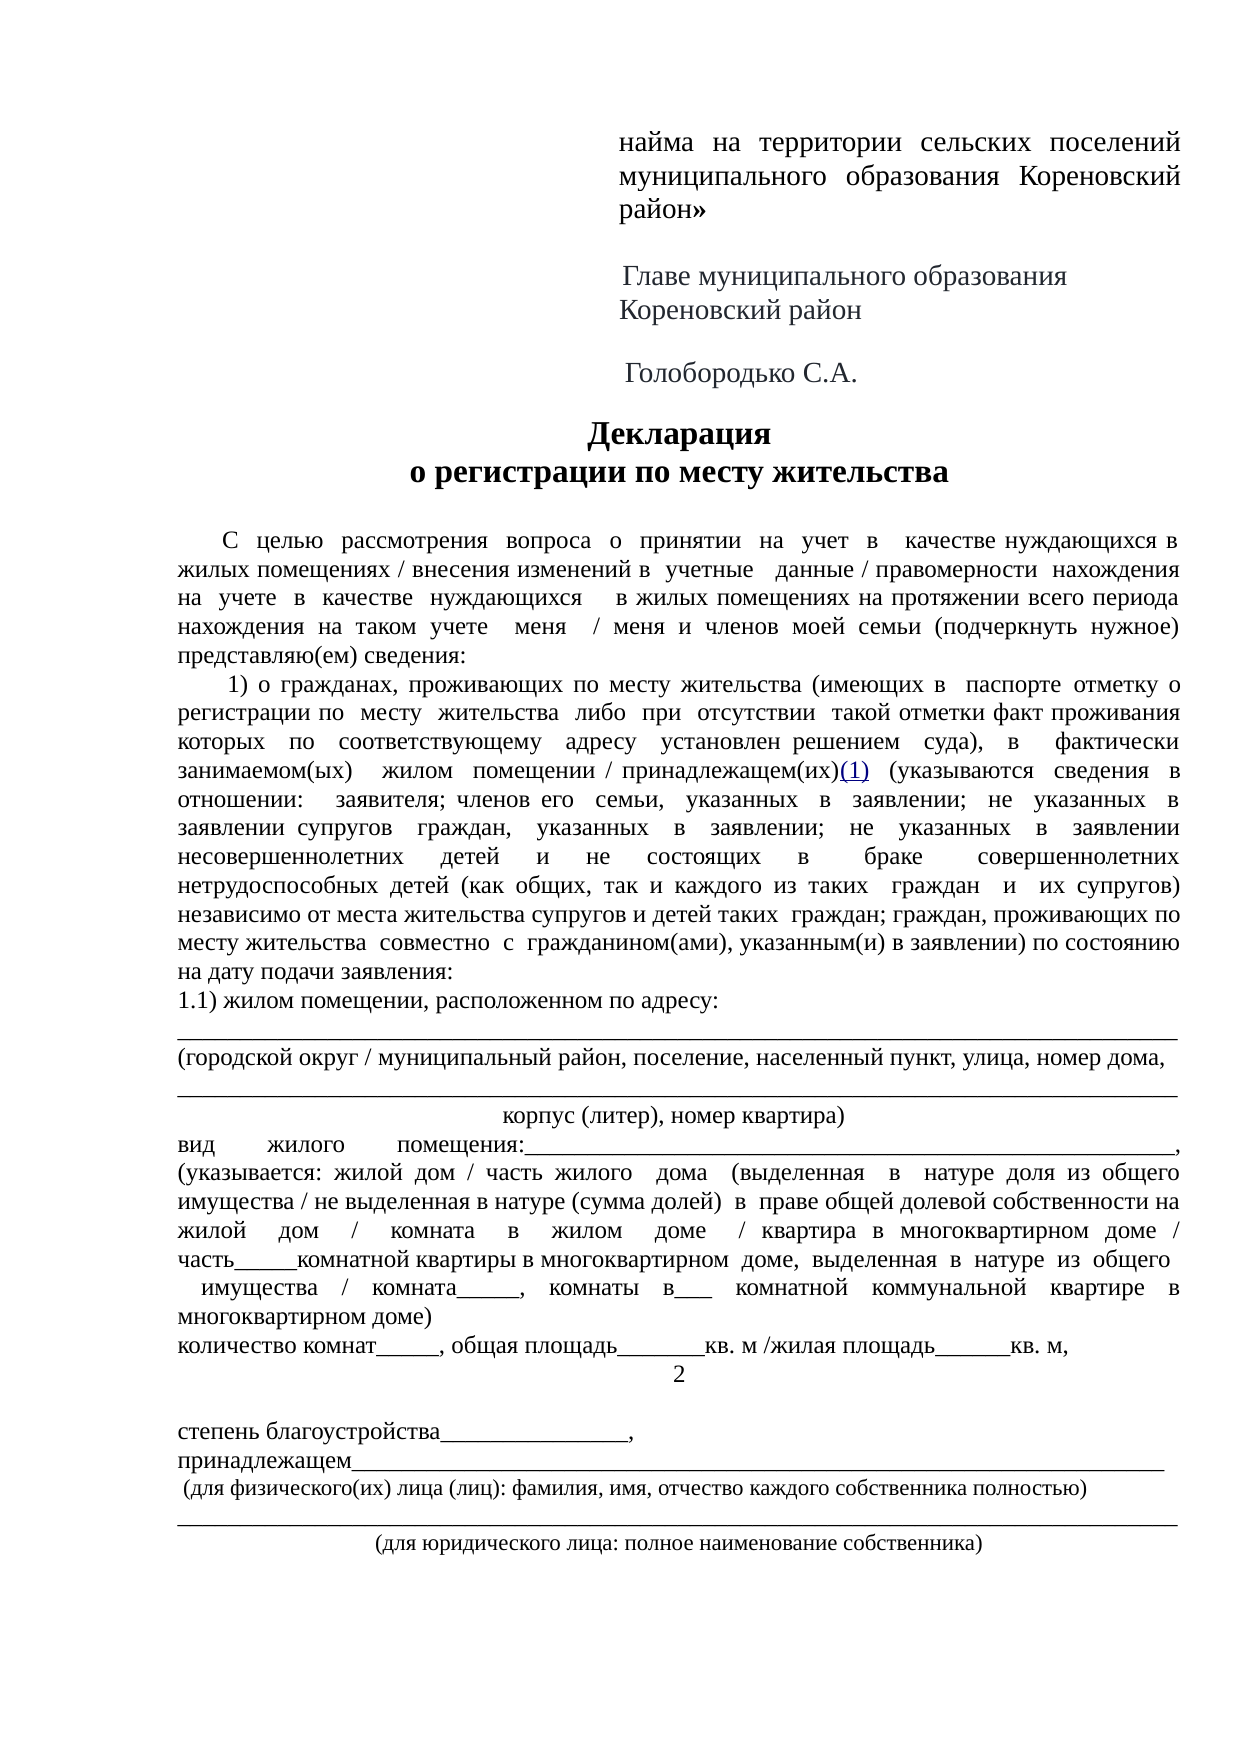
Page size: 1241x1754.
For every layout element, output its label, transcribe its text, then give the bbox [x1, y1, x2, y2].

text степень благоустройства_______________, [177, 1416, 1181, 1445]
text С целью рассмотрения вопроса о принятии на учет в качестве нуждающихся в жилых помещениях / внесения изменений в учетные данные / правомерности нахождения на учете в качестве нуждающихся в жилых помещениях на протяжении всего периода нахождения на таком учете меня / меня и членов моей семьи (подчеркнуть нужное) представляю(ем) сведения: [177, 525, 1181, 669]
text ________________________________________________________________________________ [177, 1014, 1181, 1042]
text Главе муниципального образования Кореновский район [177, 258, 1181, 325]
text 1.1) жилом помещении, расположенном по адресу: [177, 985, 1181, 1014]
subtitle Декларация о регистрации по месту жительства [177, 413, 1181, 490]
text ________________________________________________________________________________ [177, 1071, 1181, 1100]
text найма на территории сельских поселений муниципального образования Кореновский район» [619, 124, 1181, 225]
text принадлежащем_________________________________________________________________ [177, 1445, 1181, 1474]
text имущества / комната_____, комнаты в___ комнатной коммунальной квартире в многоквартирном доме) [177, 1272, 1181, 1330]
text (для физического(их) лица (лиц): фамилия, имя, отчество каждого собственника полностью) [177, 1474, 1181, 1500]
text (для юридического лица: полное наименование собственника) [177, 1529, 1181, 1555]
text Голобородько С.А. [177, 355, 1181, 388]
text 2 [177, 1359, 1181, 1387]
text ________________________________________________________________________________ [177, 1500, 1181, 1529]
text 1) о гражданах, проживающих по месту жительства (имеющих в паспорте отметку о регистрации по месту жительства либо при отсутствии такой отметки факт проживания которых по соответствующему адресу установлен решением суда), в фактически занимаемом(ых) жилом помещении / принадлежащем(их)(1) (указываются сведения в отношении: заявителя; членов его семьи, указанных в заявлении; не указанных в заявлении супругов граждан, указанных в заявлении; не указанных в заявлении несовершеннолетних детей и не состоящих в браке совершеннолетних нетрудоспособных детей (как общих, так и каждого из таких граждан и их супругов) независимо от места жительства супругов и детей таких граждан; граждан, проживающих по месту жительства совместно с гражданином(ами), указанным(и) в заявлении) по состоянию на дату подачи заявления: [177, 669, 1181, 985]
text корпус (литер), номер квартира) [177, 1100, 1181, 1129]
text количество комнат_____, общая площадь_______кв. м /жилая площадь______кв. м, [177, 1330, 1181, 1359]
text (городской округ / муниципальный район, поселение, населенный пункт, улица, номер дома, [177, 1042, 1181, 1071]
text вид жилого помещения:____________________________________________________, (указывается: жилой дом / часть жилого дома (выделенная в натуре доля из общего имущества / не выделенная в натуре (сумма долей) в праве общей долевой собственности на жилой дом / комната в жилом доме / квартира в многоквартирном доме / часть_____комнатной квартиры в многоквартирном доме, выделенная в натуре из общего [177, 1129, 1181, 1272]
